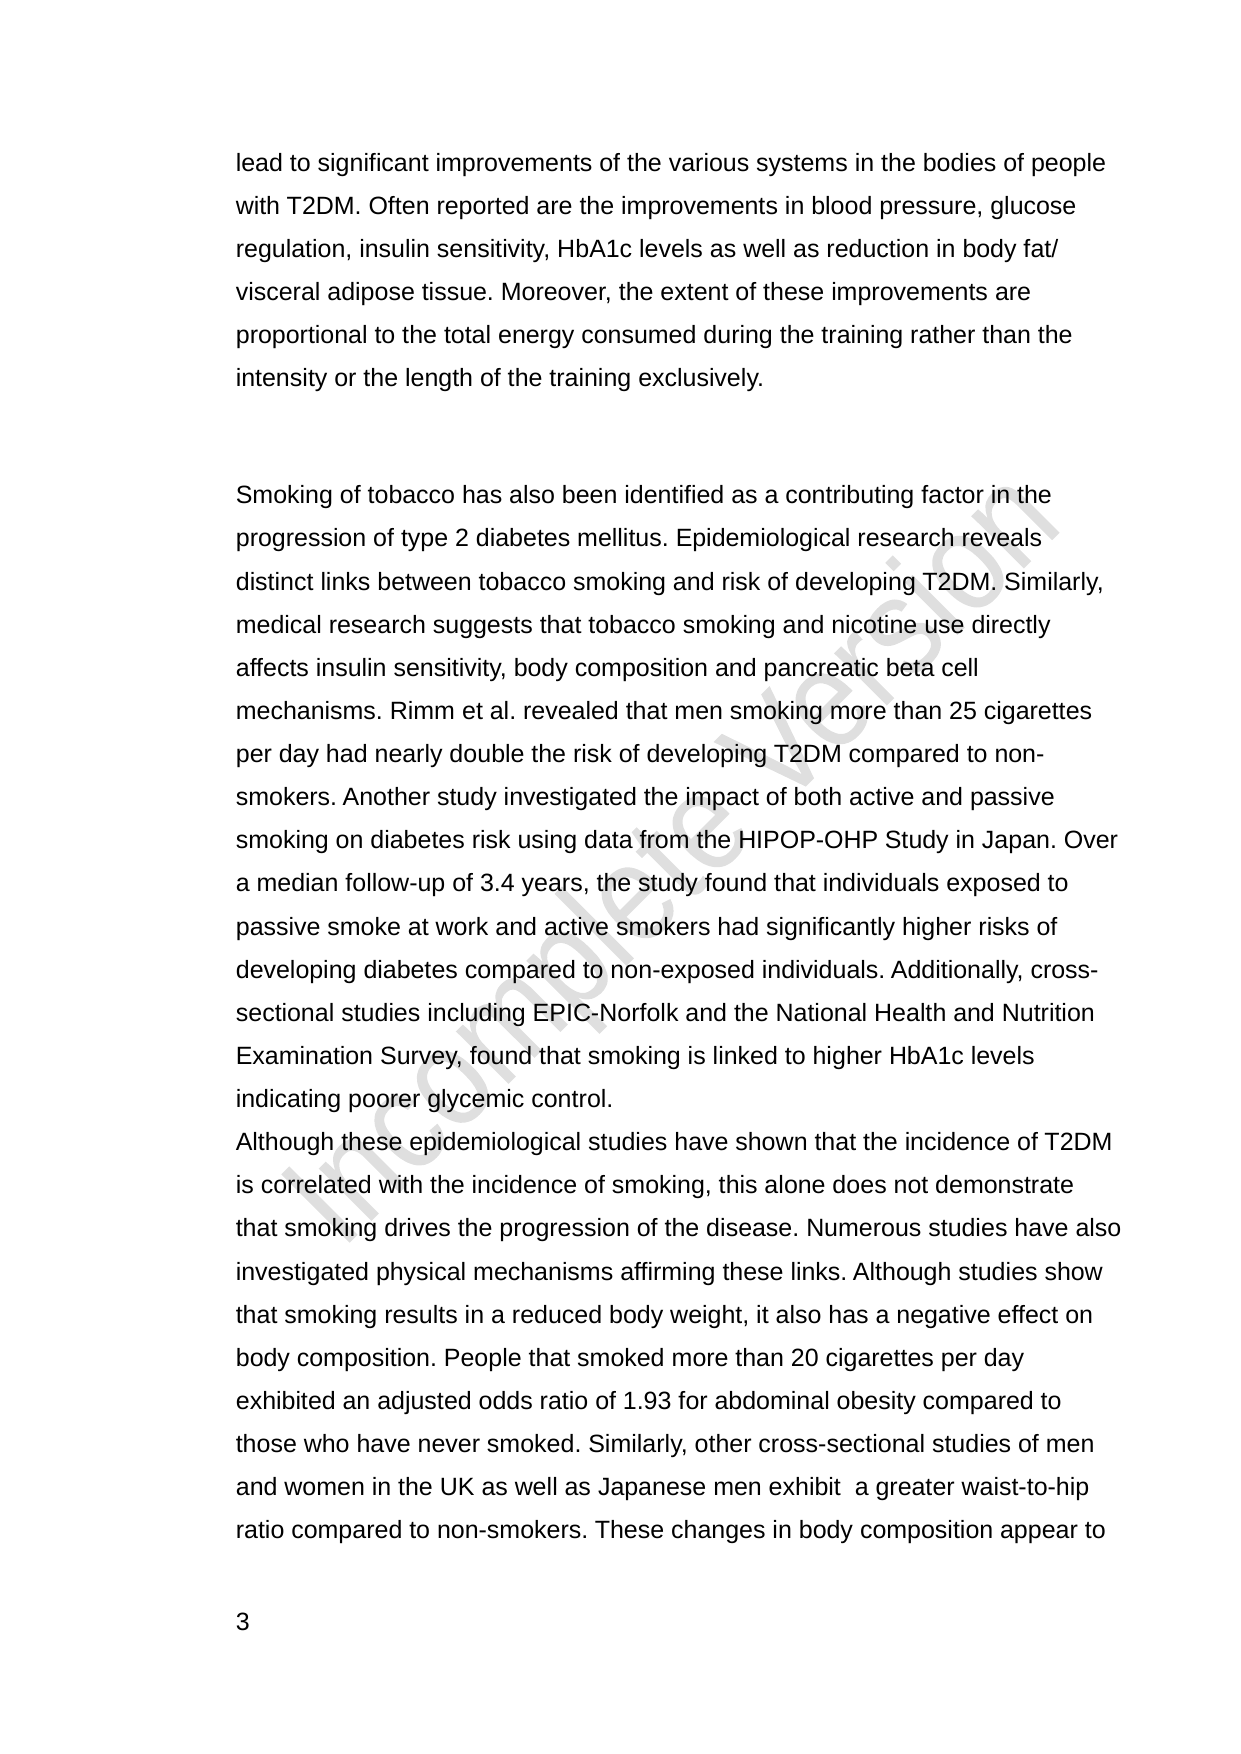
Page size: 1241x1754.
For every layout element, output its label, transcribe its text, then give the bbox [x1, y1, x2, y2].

text Smoking of tobacco has also been identified as a contributing factor in the progression of type 2 diabetes mellitus. Epidemiological research reveals distinct links between tobacco smoking and risk of developing T2DM. Similarly, medical research suggests that tobacco smoking and nicotine use directly affects insulin sensitivity, body composition and pancreatic beta cell mechanisms. Rimm et al. revealed that men smoking more than 25 cigarettes per day had nearly double the risk of developing T2DM compared to non-smokers. Another study investigated the impact of both active and passive smoking on diabetes risk using data from the HIPOP-OHP Study in Japan. Over a median follow-up of 3.4 years, the study found that individuals exposed to passive smoke at work and active smokers had significantly higher risks of developing diabetes compared to non-exposed individuals. Additionally, cross-sectional studies including EPIC-Norfolk and the National Health and Nutrition Examination Survey, found that smoking is linked to higher HbA1c levels indicating poorer glycemic control. [236, 480, 1122, 1113]
text lead to significant improvements of the various systems in the bodies of people with T2DM. Often reported are the improvements in blood pressure, glucose regulation, insulin sensitivity, HbA1c levels as well as reduction in body fat/ visceral adipose tissue. Moreover, the extent of these improvements are proportional to the total energy consumed during the training rather than the intensity or the length of the training exclusively. [236, 148, 1122, 392]
text Although these epidemiological studies have shown that the incidence of T2DM is correlated with the incidence of smoking, this alone does not demonstrate that smoking drives the progression of the disease. Numerous studies have also investigated physical mechanisms affirming these links. Although studies show that smoking results in a reduced body weight, it also has a negative effect on body composition. People that smoked more than 20 cigarettes per day exhibited an adjusted odds ratio of 1.93 for abdominal obesity compared to those who have never smoked. Similarly, other cross-sectional studies of men and women in the UK as well as Japanese men exhibit a greater waist-to-hip ratio compared to non-smokers. These changes in body composition appear to [236, 1127, 1122, 1544]
